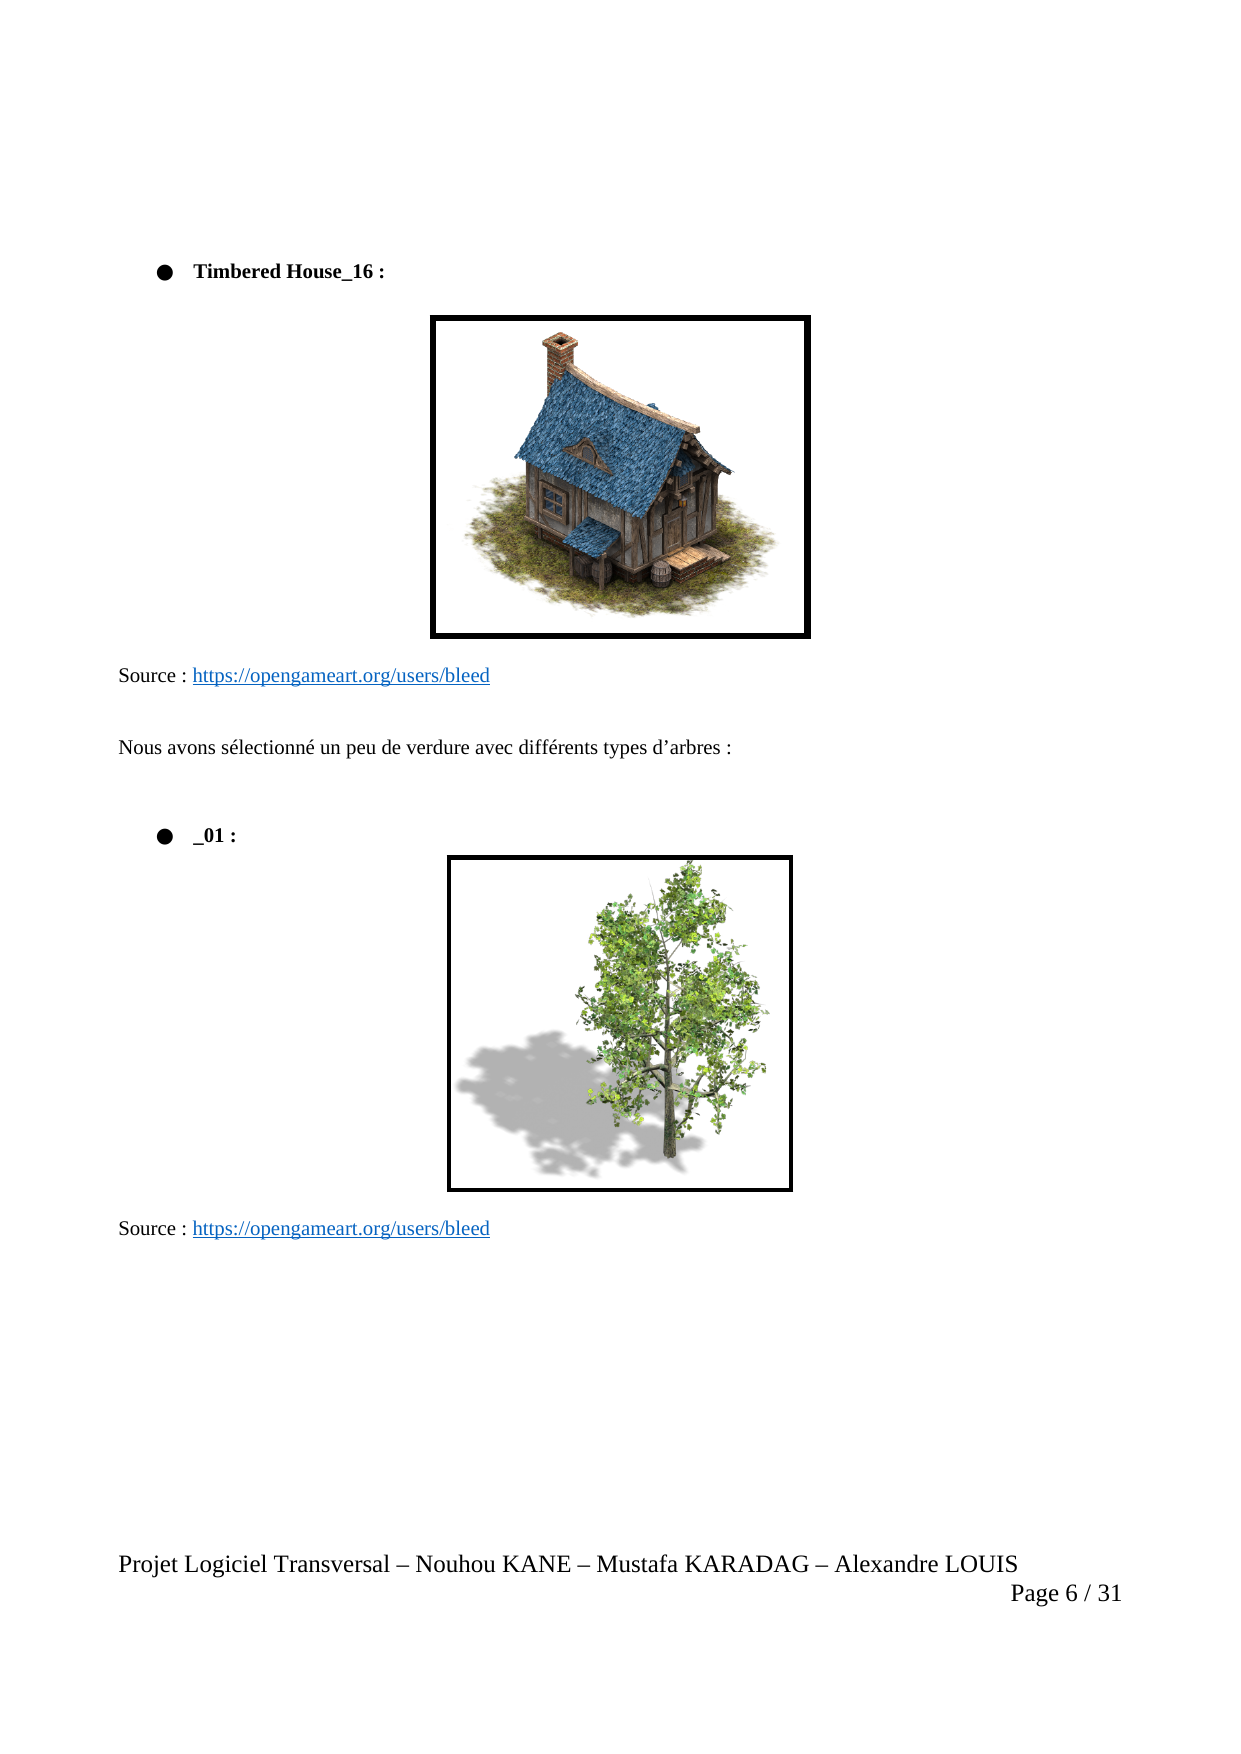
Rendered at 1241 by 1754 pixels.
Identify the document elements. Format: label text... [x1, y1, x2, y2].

list _01 : [156, 812, 1122, 855]
text Source : https://opengameart.org/users/bleed [118, 663, 1122, 687]
text Nous avons sélectionné un peu de verdure avec différents types d’arbres : [118, 735, 1122, 759]
text Source : https://opengameart.org/users/bleed [118, 1216, 1122, 1240]
list Timbered House_16 : [156, 248, 1122, 291]
